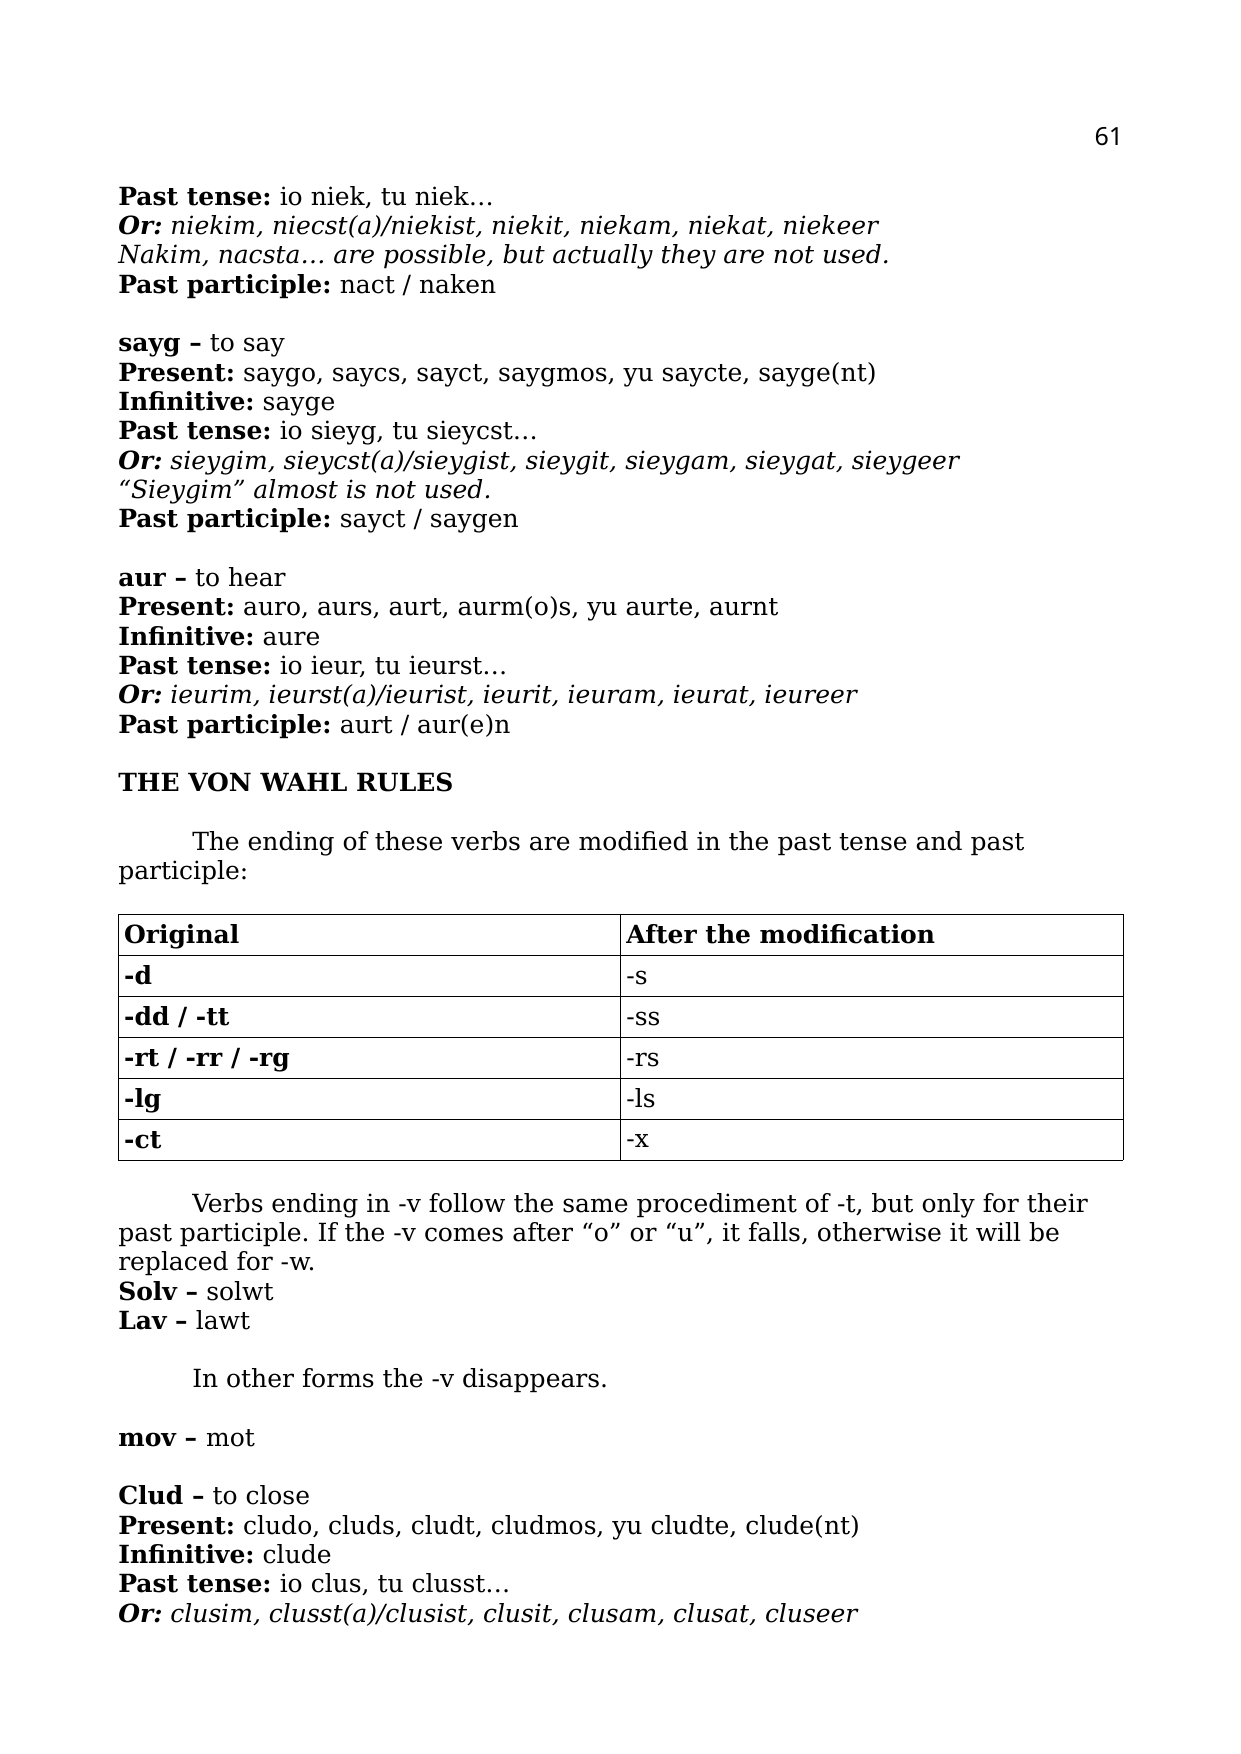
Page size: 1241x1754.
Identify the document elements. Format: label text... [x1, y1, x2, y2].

table_cell -ss [621, 997, 1123, 1037]
text Or: ieurim, ieurst(a)/ieurist, ieurit, ieuram, ieurat, ieureer [118, 680, 1123, 709]
text Infinitive: aure [118, 621, 1123, 651]
text Infinitive: sayge [118, 387, 1123, 416]
text “Sieygim” almost is not used. [118, 475, 1123, 504]
text Lav – lawt [118, 1306, 1123, 1335]
table_header Original [119, 915, 620, 955]
text sayg – to say [118, 328, 1123, 357]
subtitle THE VON WAHL RULES [118, 768, 1123, 797]
table_cell -x [621, 1120, 1123, 1160]
text mov – mot [118, 1423, 1123, 1452]
text Solv – solwt [118, 1277, 1123, 1306]
text Past participle: aurt / aur(e)n [118, 709, 1123, 739]
text Verbs ending in -v follow the same procediment of -t, but only for their past participle. If the -v comes after “o” or “u”, it falls, otherwise it will be replaced for -w. [118, 1189, 1123, 1277]
table_cell -rs [621, 1038, 1123, 1078]
table_cell -ct [119, 1120, 620, 1160]
text Clud – to close [118, 1481, 1123, 1511]
text Infinitive: clude [118, 1540, 1123, 1569]
table_cell -dd / -tt [119, 997, 620, 1037]
text Present: cludo, cluds, cludt, cludmos, yu cludte, clude(nt) [118, 1511, 1123, 1540]
text Or: niekim, niecst(a)/niekist, niekit, niekam, niekat, niekeer [118, 211, 1123, 240]
text Past tense: io ieur, tu ieurst… [118, 651, 1123, 680]
text Present: saygo, saycs, sayct, saygmos, yu saycte, sayge(nt) [118, 357, 1123, 387]
text In other forms the -v disappears. [118, 1364, 1123, 1394]
text Past tense: io niek, tu niek… [118, 182, 1123, 211]
text Past tense: io sieyg, tu sieycst… [118, 416, 1123, 446]
text Present: auro, aurs, aurt, aurm(o)s, yu aurte, aurnt [118, 592, 1123, 621]
text Past tense: io clus, tu clusst… [118, 1569, 1123, 1599]
text Past participle: sayct / saygen [118, 504, 1123, 533]
text The ending of these verbs are modified in the past tense and past participle: [118, 827, 1123, 885]
text Past participle: nact / naken [118, 269, 1123, 299]
table_cell -rt / -rr / -rg [119, 1038, 620, 1078]
text Or: clusim, clusst(a)/clusist, clusit, clusam, clusat, cluseer [118, 1599, 1123, 1628]
table_cell -s [621, 956, 1123, 996]
text Or: sieygim, sieycst(a)/sieygist, sieygit, sieygam, sieygat, sieygeer [118, 446, 1123, 475]
text aur – to hear [118, 563, 1123, 592]
table_cell -lg [119, 1079, 620, 1119]
table_cell -ls [621, 1079, 1123, 1119]
table_cell -d [119, 956, 620, 996]
table_header After the modification [621, 915, 1123, 955]
text Nakim, nacsta… are possible, but actually they are not used. [118, 240, 1123, 269]
